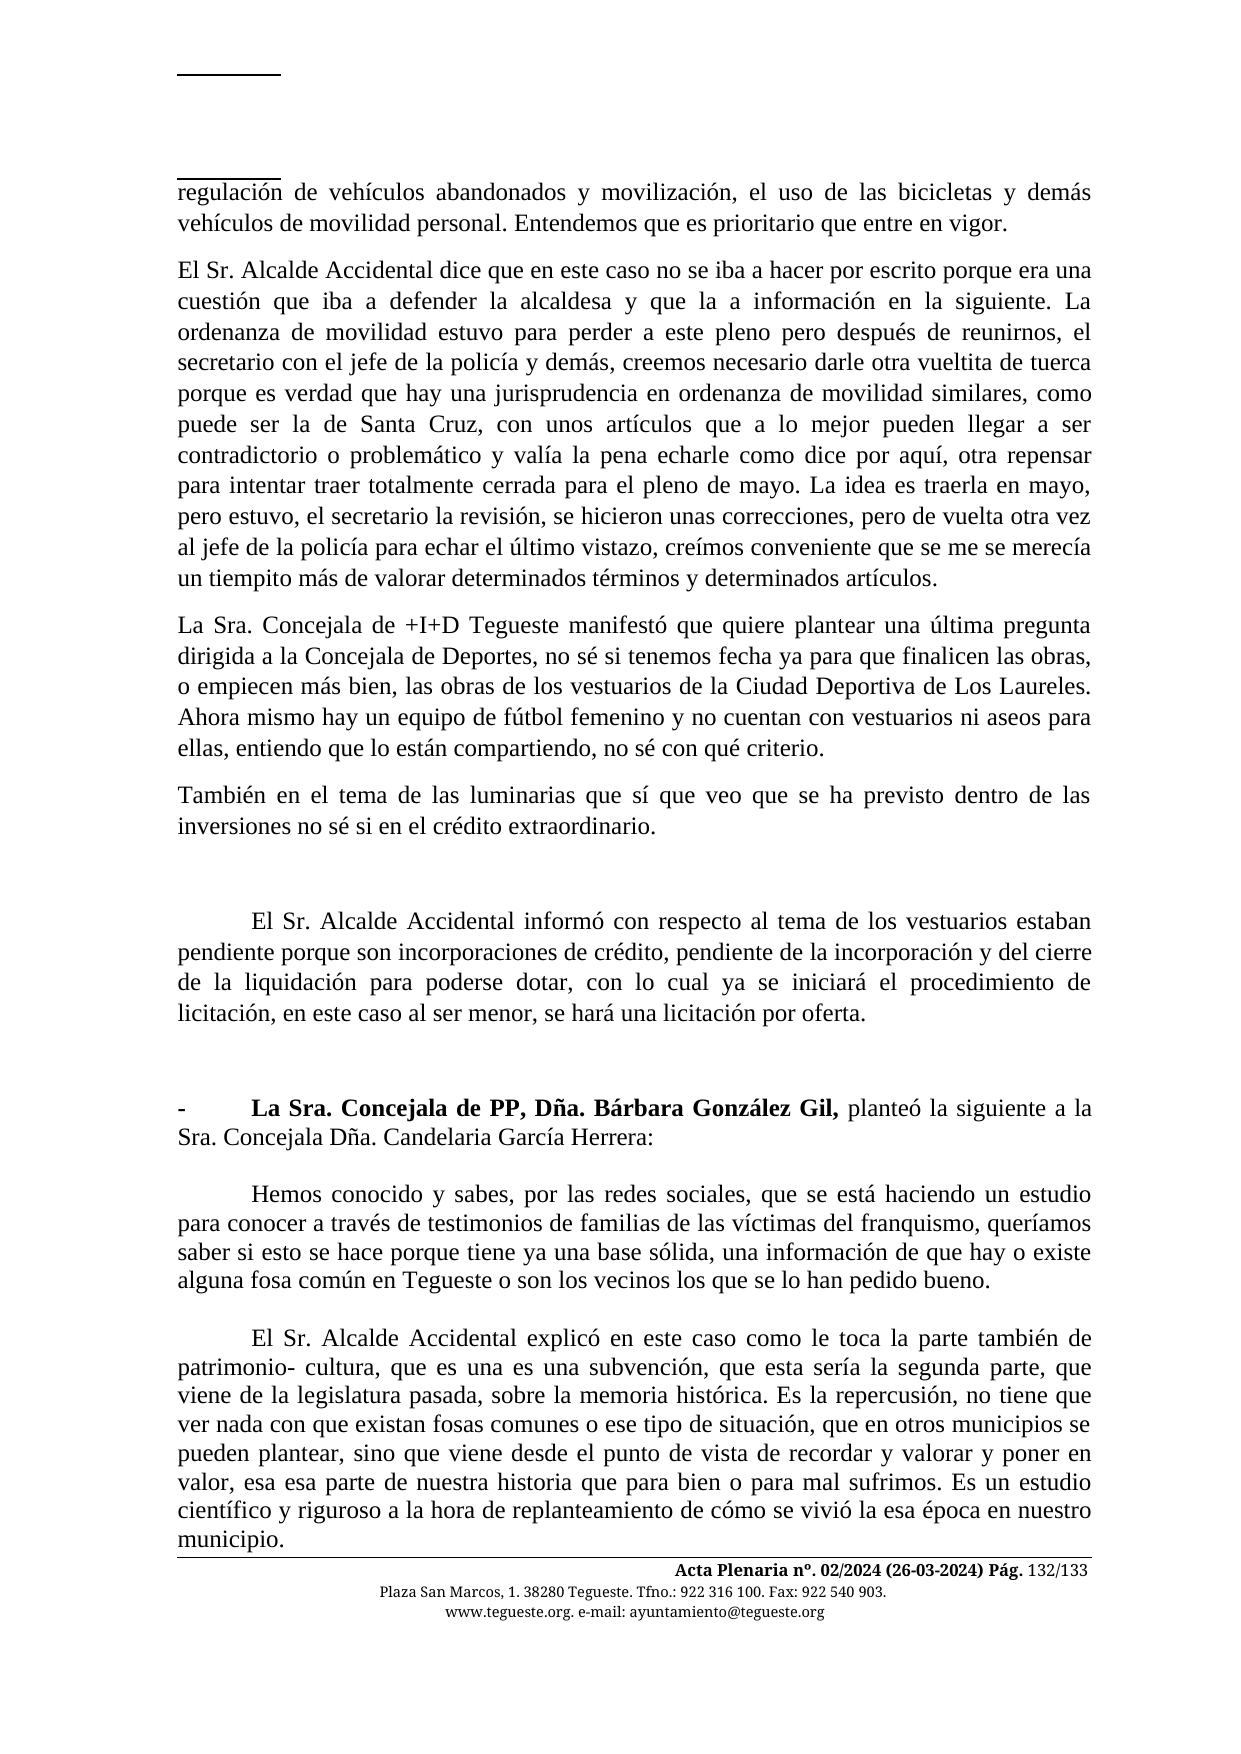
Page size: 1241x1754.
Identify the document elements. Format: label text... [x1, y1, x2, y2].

text La Sra. Concejala de +I+D Tegueste manifestó que quiere plantear una última pregunta dirigida a la Concejala de Deportes, no sé si tenemos fecha ya para que finalicen las obras, o empiecen más bien, las obras de los vestuarios de la Ciudad Deportiva de Los Laureles. Ahora mismo hay un equipo de fútbol femenino y no cuentan con vestuarios ni aseos para ellas, entiendo que lo están compartiendo, no sé con qué criterio. [177, 610, 1092, 762]
list El Sr. Alcalde Accidental explicó en este caso como le toca la parte también de patrimonio- cultura, que es una es una subvención, que esta sería la segunda parte, que viene de la legislatura pasada, sobre la memoria histórica. Es la repercusión, no tiene que ver nada con que existan fosas comunes o ese tipo de situación, que en otros municipios se pueden plantear, sino que viene desde el punto de vista de recordar y valorar y poner en valor, esa esa parte de nuestra historia que para bien o para mal sufrimos. Es un estudio científico y riguroso a la hora de replanteamiento de cómo se vivió la esa época en nuestro municipio. [177, 1323, 1092, 1553]
list Hemos conocido y sabes, por las redes sociales, que se está haciendo un estudio para conocer a través de testimonios de familias de las víctimas del franquismo, queríamos saber si esto se hace porque tiene ya una base sólida, una información de que hay o existe alguna fosa común en Tegueste o son los vecinos los que se lo han pedido bueno. [177, 1179, 1092, 1294]
text También en el tema de las luminarias que sí que veo que se ha previsto dentro de las inversiones no sé si en el crédito extraordinario. [177, 780, 1092, 840]
list El Sr. Alcalde Accidental informó con respecto al tema de los vestuarios estaban pendiente porque son incorporaciones de crédito, pendiente de la incorporación y del cierre de la liquidación para poderse dotar, con lo cual ya se iniciará el procedimiento de licitación, en este caso al ser menor, se hará una licitación por oferta. [177, 906, 1092, 1027]
text El Sr. Alcalde Accidental dice que en este caso no se iba a hacer por escrito porque era una cuestión que iba a defender la alcaldesa y que la a información en la siguiente. La ordenanza de movilidad estuvo para perder a este pleno pero después de reunirnos, el secretario con el jefe de la policía y demás, creemos necesario darle otra vueltita de tuerca porque es verdad que hay una jurisprudencia en ordenanza de movilidad similares, como puede ser la de Santa Cruz, con unos artículos que a lo mejor pueden llegar a ser contradictorio o problemático y valía la pena echarle como dice por aquí, otra repensar para intentar traer totalmente cerrada para el pleno de mayo. La idea es traerla en mayo, pero estuvo, el secretario la revisión, se hicieron unas correcciones, pero de vuelta otra vez al jefe de la policía para echar el último vistazo, creímos conveniente que se me se merecía un tiempito más de valorar determinados términos y determinados artículos. [177, 255, 1092, 591]
list La Sra. Concejala de PP, Dña. Bárbara González Gil, planteó la siguiente a la Sra. Concejala Dña. Candelaria García Herrera: [177, 1093, 1092, 1150]
text regulación de vehículos abandonados y movilización, el uso de las bicicletas y demás vehículos de movilidad personal. Entendemos que es prioritario que entre en vigor. [177, 177, 1092, 237]
